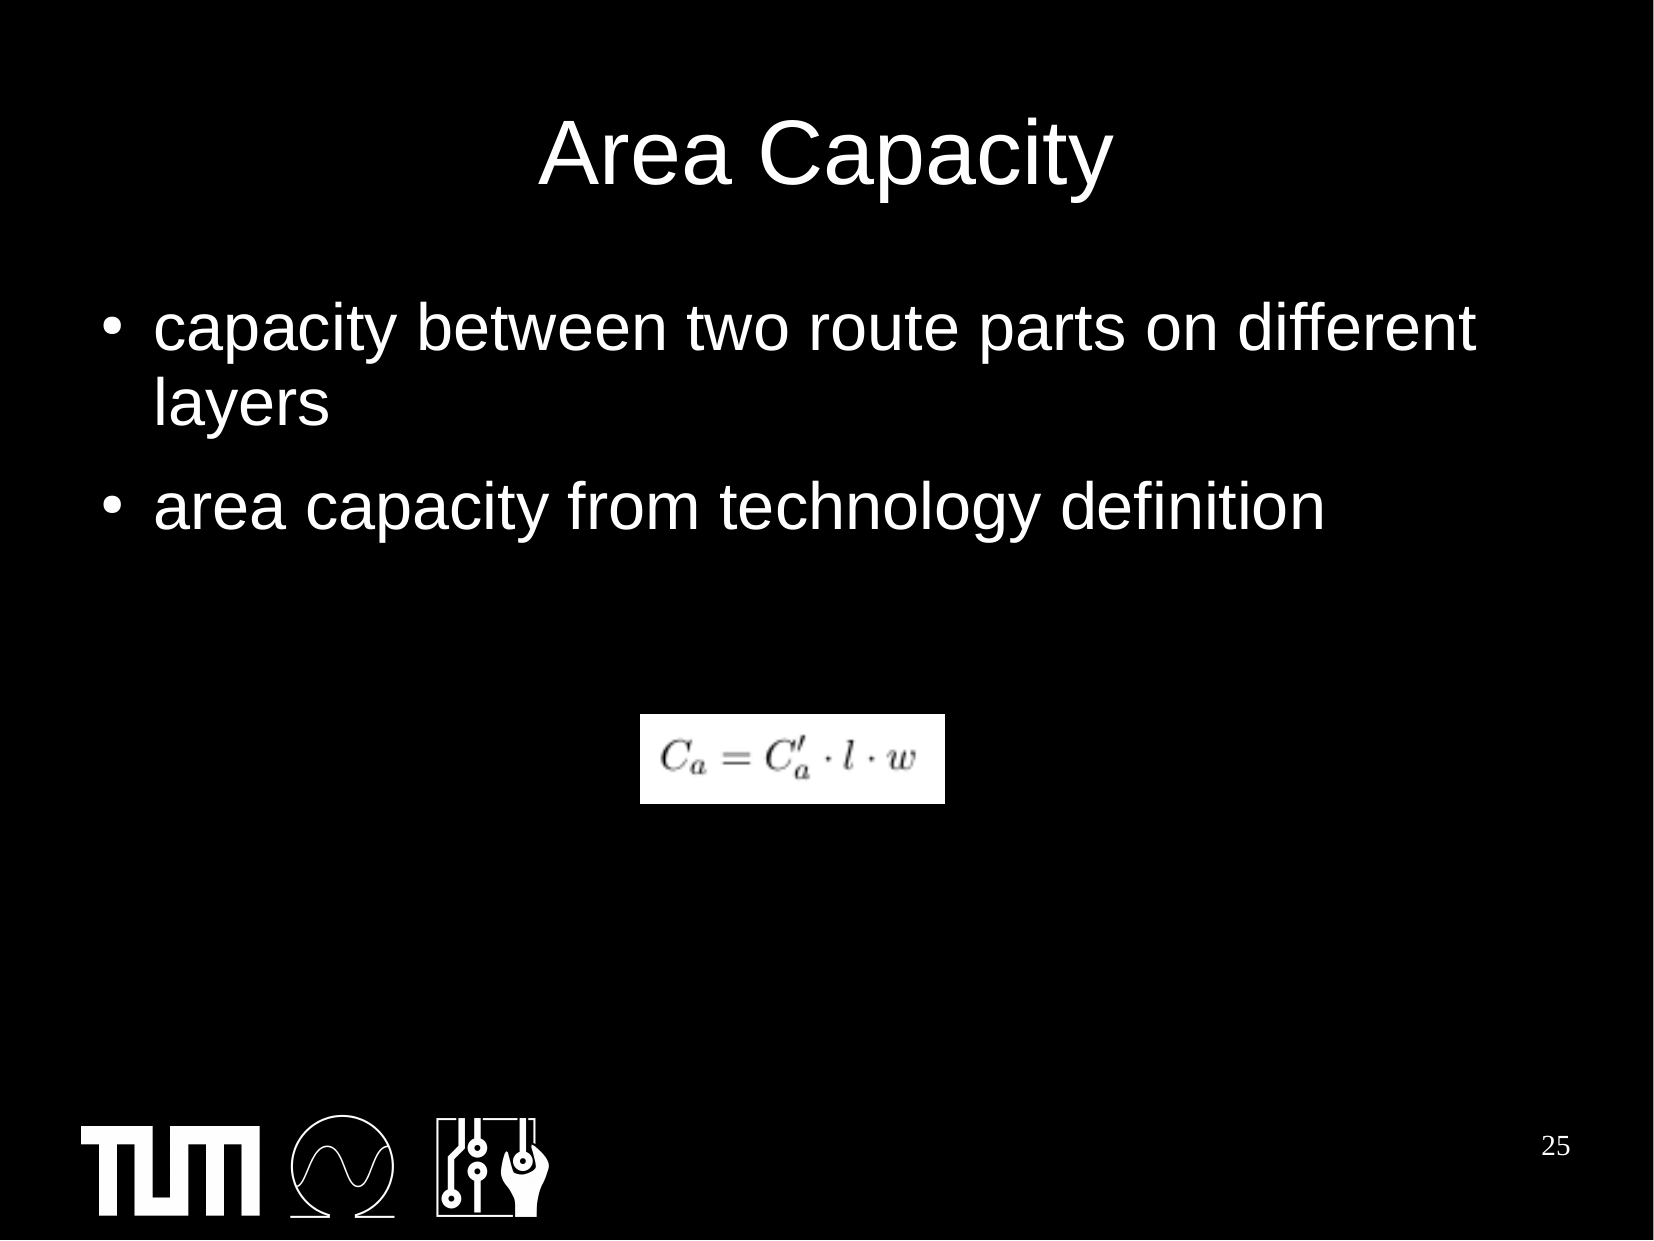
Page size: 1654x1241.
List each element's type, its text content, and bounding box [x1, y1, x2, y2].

picture [283, 1109, 402, 1227]
title Area Capacity [82, 49, 1571, 257]
picture [640, 714, 945, 804]
picture [63, 1108, 272, 1227]
picture [425, 1109, 554, 1227]
list capacity between two route parts on different layers area capacity from technology definition [82, 290, 1571, 1109]
